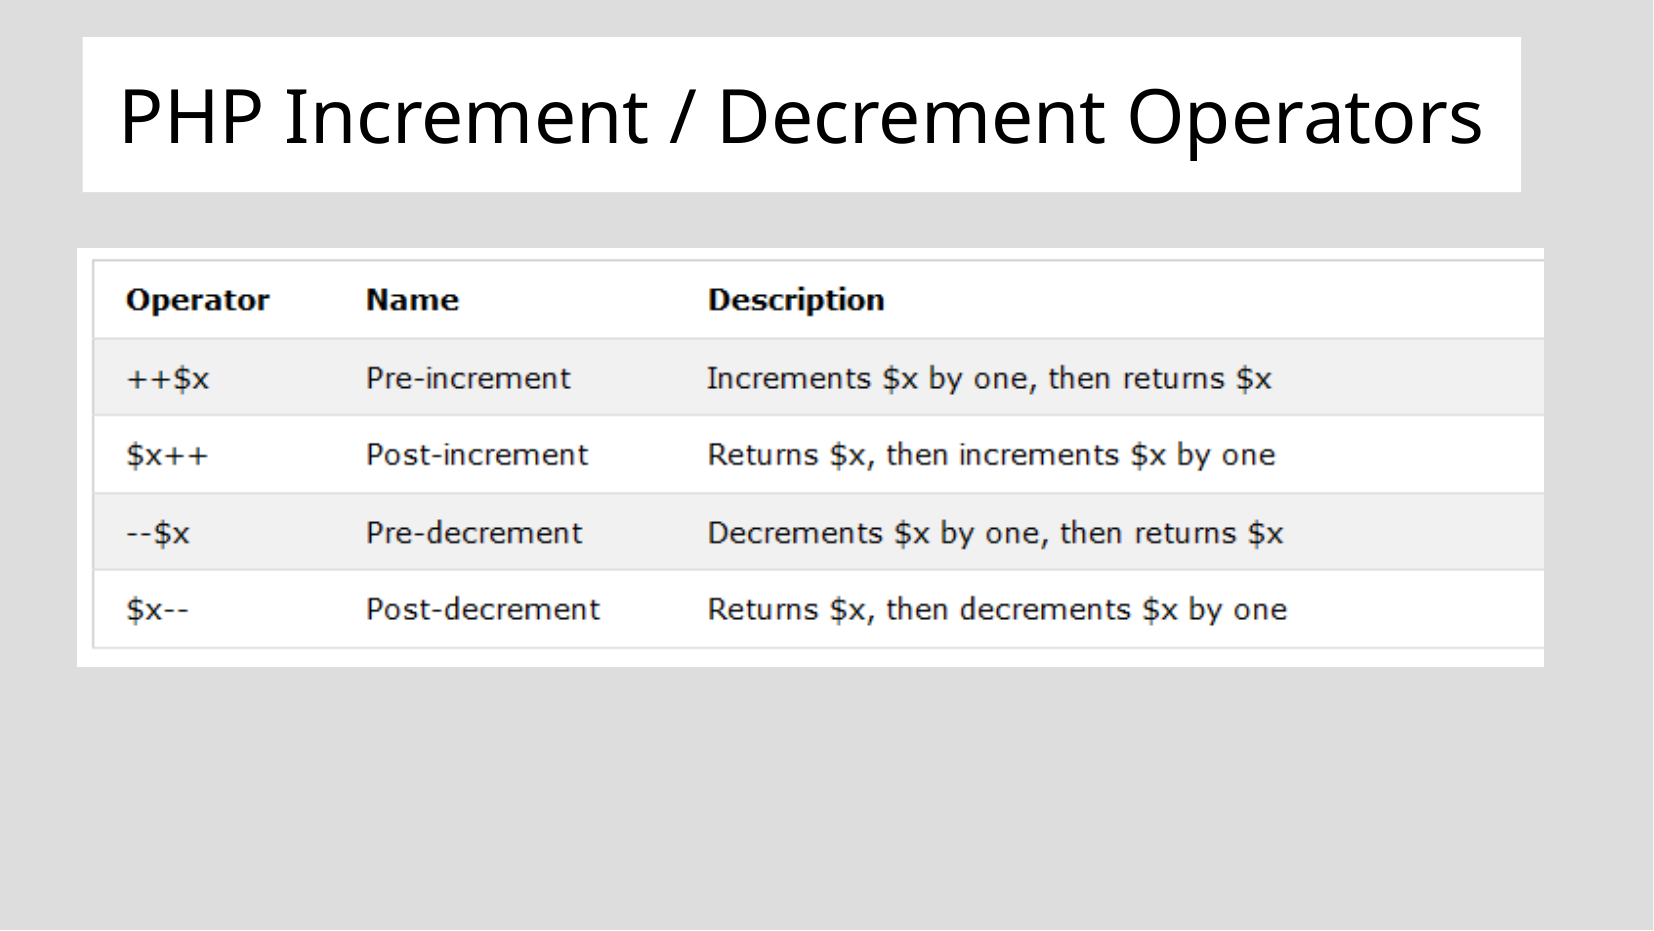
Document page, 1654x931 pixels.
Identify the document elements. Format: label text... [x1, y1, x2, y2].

title PHP Increment / Decrement Operators [82, 37, 1522, 193]
picture [77, 248, 1544, 667]
